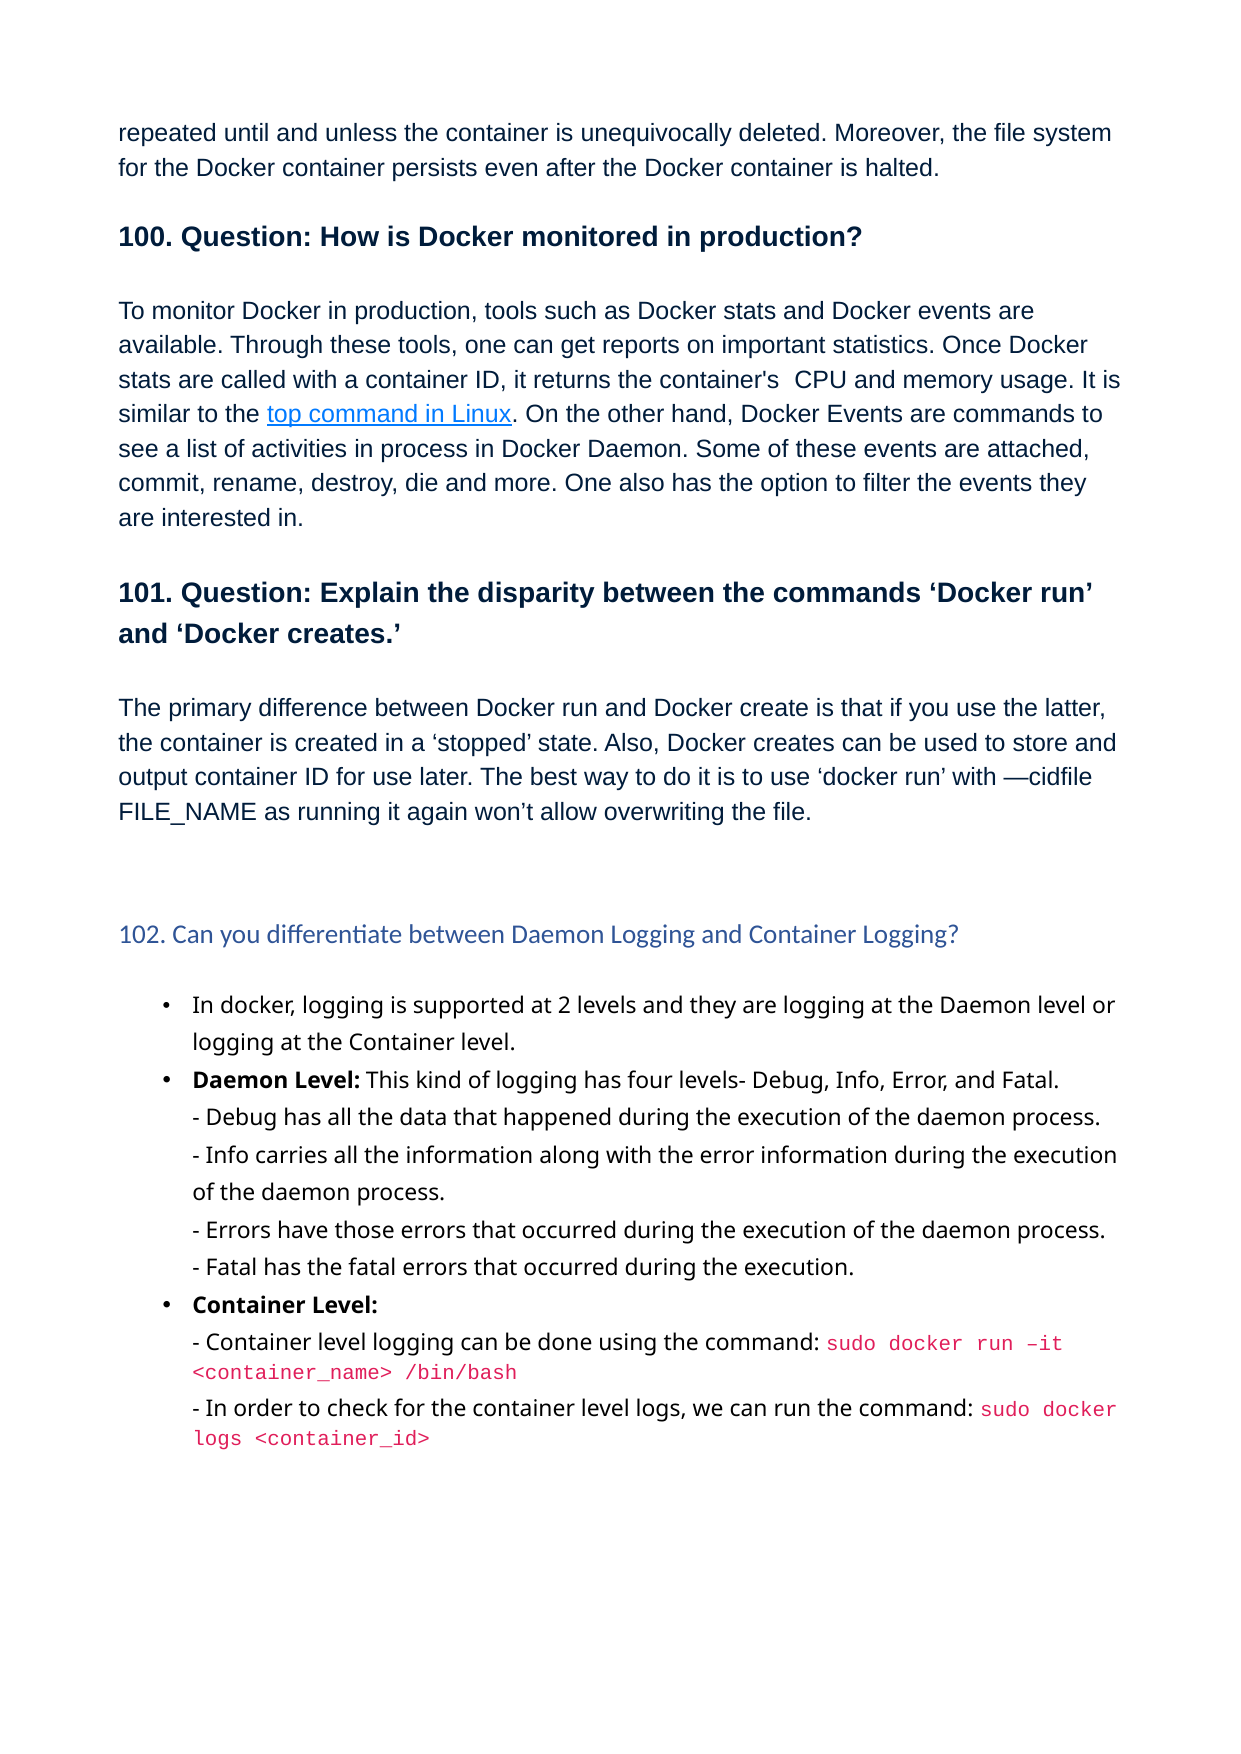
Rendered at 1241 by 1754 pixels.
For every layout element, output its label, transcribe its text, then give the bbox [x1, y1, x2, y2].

text The primary difference between Docker run and Docker create is that if you use the latter, the container is created in a ‘stopped’ state. Also, Docker creates can be used to store and output container ID for use later. The best way to do it is to use ‘docker run’ with —cidfile FILE_NAME as running it again won’t allow overwriting the file. [118, 693, 1122, 826]
subtitle 100. Question: How is Docker monitored in production? [118, 220, 1122, 252]
list In docker, logging is supported at 2 levels and they are logging at the Daemon level or logging at the Container level. [162, 989, 1122, 1058]
subtitle 101. Question: Explain the disparity between the commands ‘Docker run’ and ‘Docker creates.’ [118, 576, 1122, 650]
subtitle 102. Can you differentiate between Daemon Logging and Container Logging? [118, 917, 1122, 951]
list Daemon Level: This kind of logging has four levels- Debug, Info, Error, and Fatal. - Debug has all the data that happened during the execution of the daemon process. - Info carries all the information along with the error information during the execution of the daemon process. - Errors have those errors that occurred during the execution of the daemon process. - Fatal has the fatal errors that occurred during the execution. [162, 1064, 1122, 1283]
list Container Level: - Container level logging can be done using the command: sudo docker run –it <container_name> /bin/bash - In order to check for the container level logs, we can run the command: sudo docker logs <container_id> [162, 1289, 1122, 1452]
text repeated until and unless the container is unequivocally deleted. Moreover, the file system for the Docker container persists even after the Docker container is halted. [118, 118, 1122, 181]
text To monitor Docker in production, tools such as Docker stats and Docker events are available. Through these tools, one can get reports on important statistics. Once Docker stats are called with a container ID, it returns the container's CPU and memory usage. It is similar to the top command in Linux. On the other hand, Docker Events are commands to see a list of activities in process in Docker Daemon. Some of these events are attached, commit, rename, destroy, die and more. One also has the option to filter the events they are interested in. [118, 296, 1122, 532]
